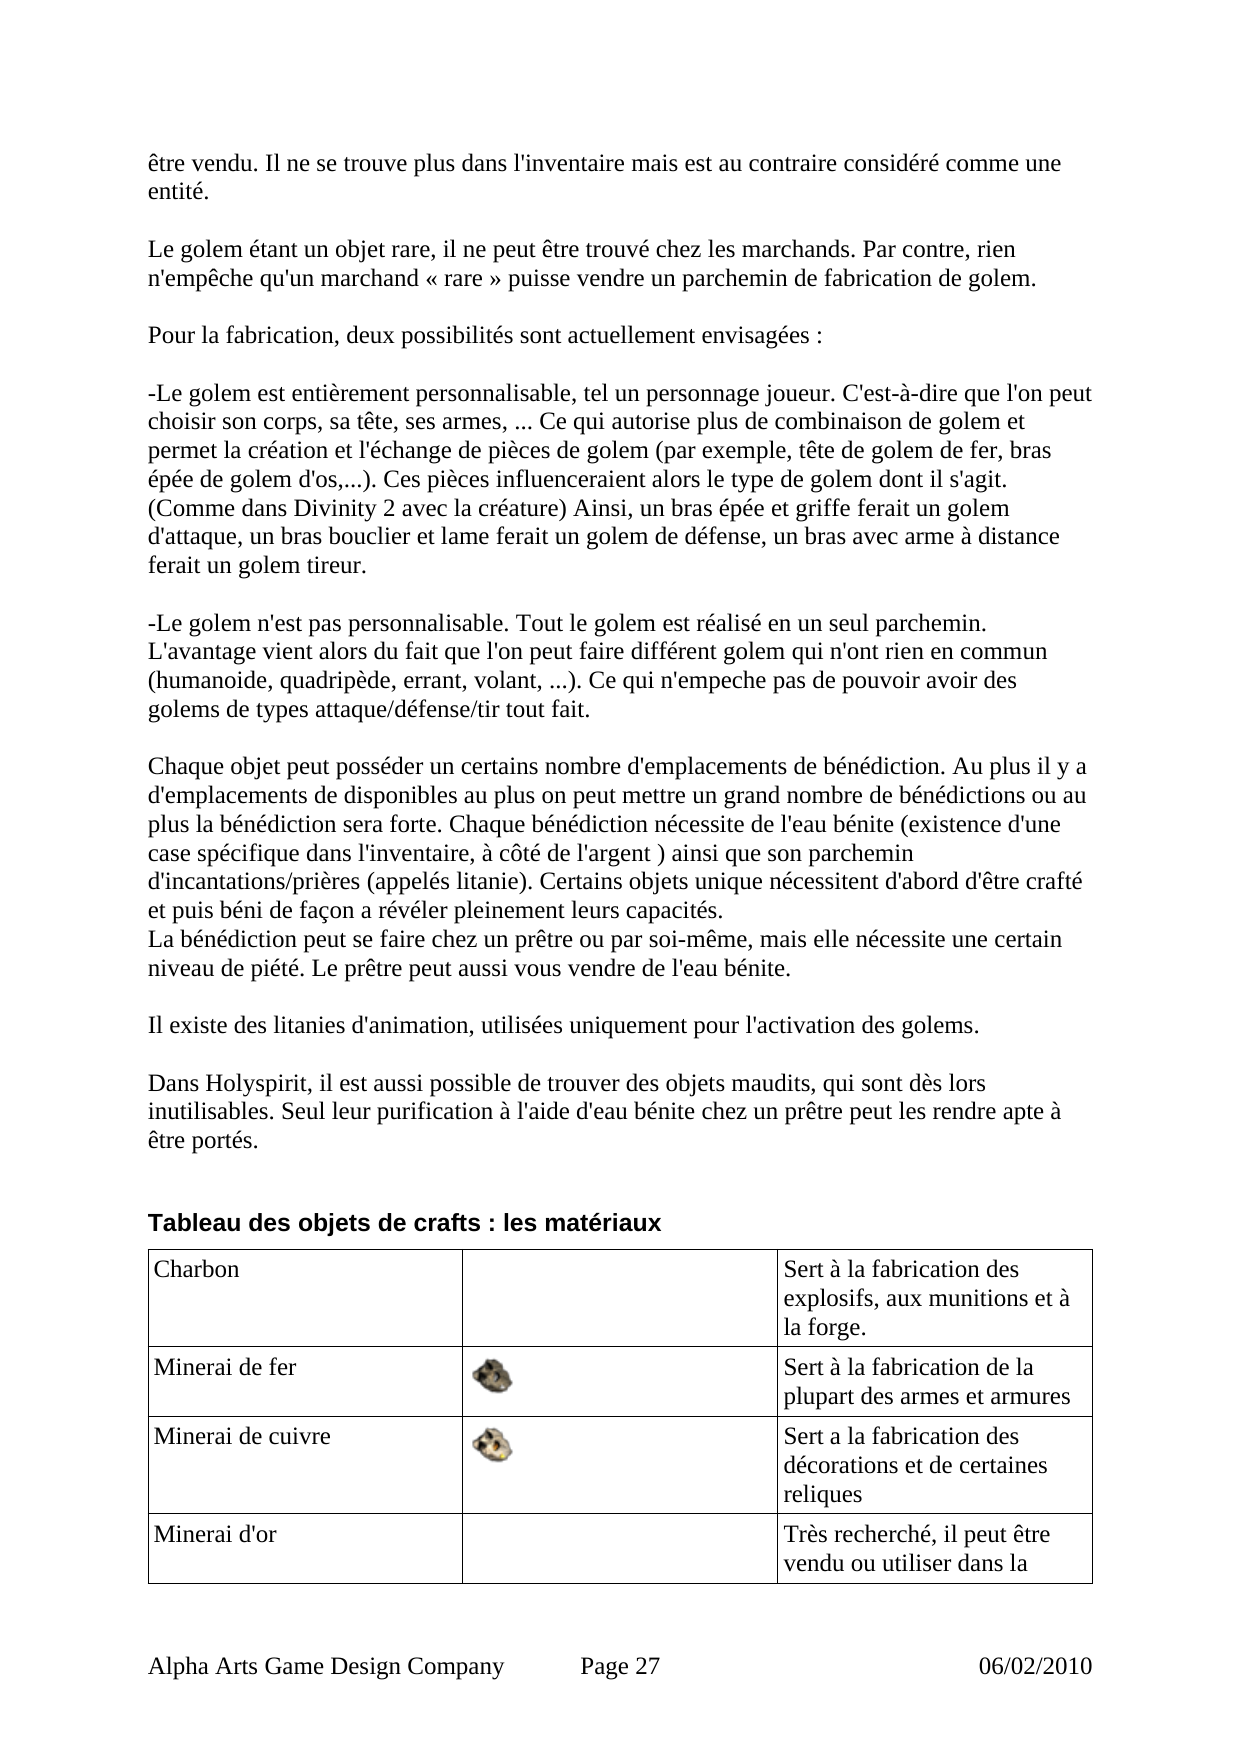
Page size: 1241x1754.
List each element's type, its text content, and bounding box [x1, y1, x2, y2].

table_cell Sert à la fabrication de la plupart des armes et armures [778, 1347, 1092, 1416]
text Chaque objet peut posséder un certains nombre d'emplacements de bénédiction. Au plus il y a d'emplacements de disponibles au plus on peut mettre un grand nombre de bénédictions ou au plus la bénédiction sera forte. Chaque bénédiction nécessite de l'eau bénite (existence d'une case spécifique dans l'inventaire, à côté de l'argent ) ainsi que son parchemin d'incantations/prières (appelés litanie). Certains objets unique nécessitent d'abord d'être crafté et puis béni de façon a révéler pleinement leurs capacités. [148, 751, 1092, 924]
table_cell Très recherché, il peut être vendu ou utiliser dans la [778, 1514, 1092, 1582]
table_cell Minerai d'or [149, 1514, 462, 1582]
text Dans Holyspirit, il est aussi possible de trouver des objets maudits, qui sont dès lors inutilisables. Seul leur purification à l'aide d'eau bénite chez un prêtre peut les rendre apte à être portés. [148, 1068, 1092, 1154]
table_header Charbon [149, 1250, 462, 1346]
text -Le golem est entièrement personnalisable, tel un personnage joueur. C'est-à-dire que l'on peut choisir son corps, sa tête, ses armes, ... Ce qui autorise plus de combinaison de golem et permet la création et l'échange de pièces de golem (par exemple, tête de golem de fer, bras épée de golem d'os,...). Ces pièces influenceraient alors le type de golem dont il s'agit. (Comme dans Divinity 2 avec la créature) Ainsi, un bras épée et griffe ferait un golem d'attaque, un bras bouclier et lame ferait un golem de défense, un bras avec arme à distance ferait un golem tireur. [148, 378, 1092, 579]
table_header Sert à la fabrication des explosifs, aux munitions et à la forge. [778, 1250, 1092, 1346]
table_cell [463, 1347, 777, 1416]
picture [468, 1421, 519, 1472]
table_header [463, 1250, 777, 1346]
subtitle Tableau des objets de crafts : les matériaux [148, 1208, 1092, 1236]
text Il existe des litanies d'animation, utilisées uniquement pour l'activation des golems. [148, 1010, 1092, 1039]
text Pour la fabrication, deux possibilités sont actuellement envisagées : [148, 320, 1092, 349]
table_cell [463, 1417, 777, 1513]
table_cell Minerai de cuivre [149, 1417, 462, 1513]
table_cell [463, 1514, 777, 1582]
text La bénédiction peut se faire chez un prêtre ou par soi-même, mais elle nécessite une certain niveau de piété. Le prêtre peut aussi vous vendre de l'eau bénite. [148, 924, 1092, 981]
text -Le golem n'est pas personnalisable. Tout le golem est réalisé en un seul parchemin. L'avantage vient alors du fait que l'on peut faire différent golem qui n'ont rien en commun (humanoide, quadripède, errant, volant, ...). Ce qui n'empeche pas de pouvoir avoir des golems de types attaque/défense/tir tout fait. [148, 608, 1092, 723]
table_cell Sert a la fabrication des décorations et de certaines reliques [778, 1417, 1092, 1513]
table_cell Minerai de fer [149, 1347, 462, 1416]
text être vendu. Il ne se trouve plus dans l'inventaire mais est au contraire considéré comme une entité. [148, 148, 1092, 205]
text Le golem étant un objet rare, il ne peut être trouvé chez les marchands. Par contre, rien n'empêche qu'un marchand « rare » puisse vendre un parchemin de fabrication de golem. [148, 234, 1092, 291]
picture [468, 1352, 519, 1403]
